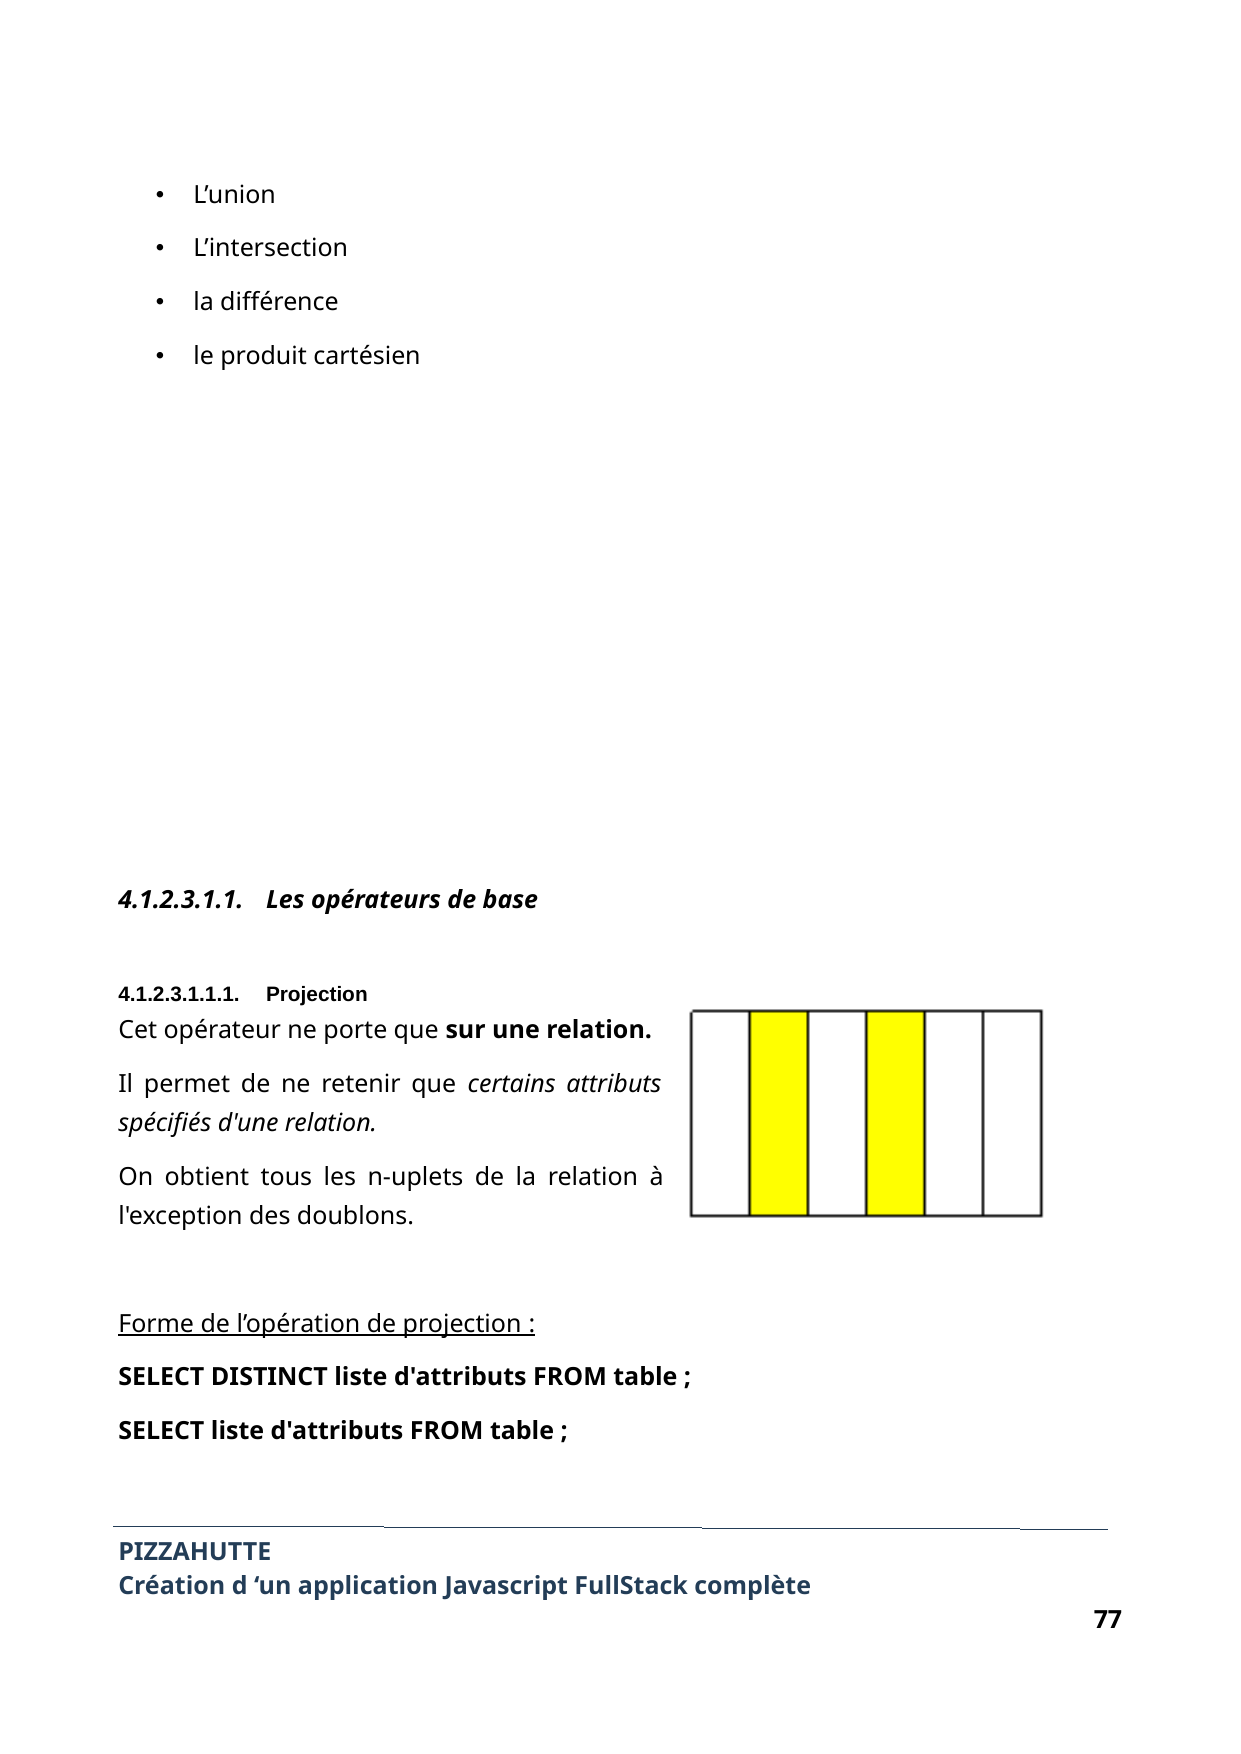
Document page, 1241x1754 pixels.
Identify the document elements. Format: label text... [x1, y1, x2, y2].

text [1069, 1012, 1122, 1046]
list le produit cartésien [156, 338, 1122, 372]
picture [664, 992, 1069, 1230]
text [1069, 1066, 1122, 1139]
text Forme de l’opération de projection : [118, 1305, 1122, 1339]
subtitle Les opérateurs de base [118, 881, 1122, 915]
text Cet opérateur ne porte que sur une relation. [118, 1012, 664, 1046]
text SELECT liste d'attributs FROM table ; [118, 1413, 1122, 1447]
text SELECT DISTINCT liste d'attributs FROM table ; [118, 1359, 1122, 1393]
text Il permet de ne retenir que certains attributs spécifiés d'une relation. [118, 1066, 664, 1139]
list L’intersection [156, 230, 1122, 264]
subtitle Projection [118, 982, 1122, 1006]
text On obtient tous les n-uplets de la relation à l'exception des doublons. [118, 1158, 1122, 1232]
list L’union [156, 176, 1122, 210]
list la différence [156, 284, 1122, 318]
